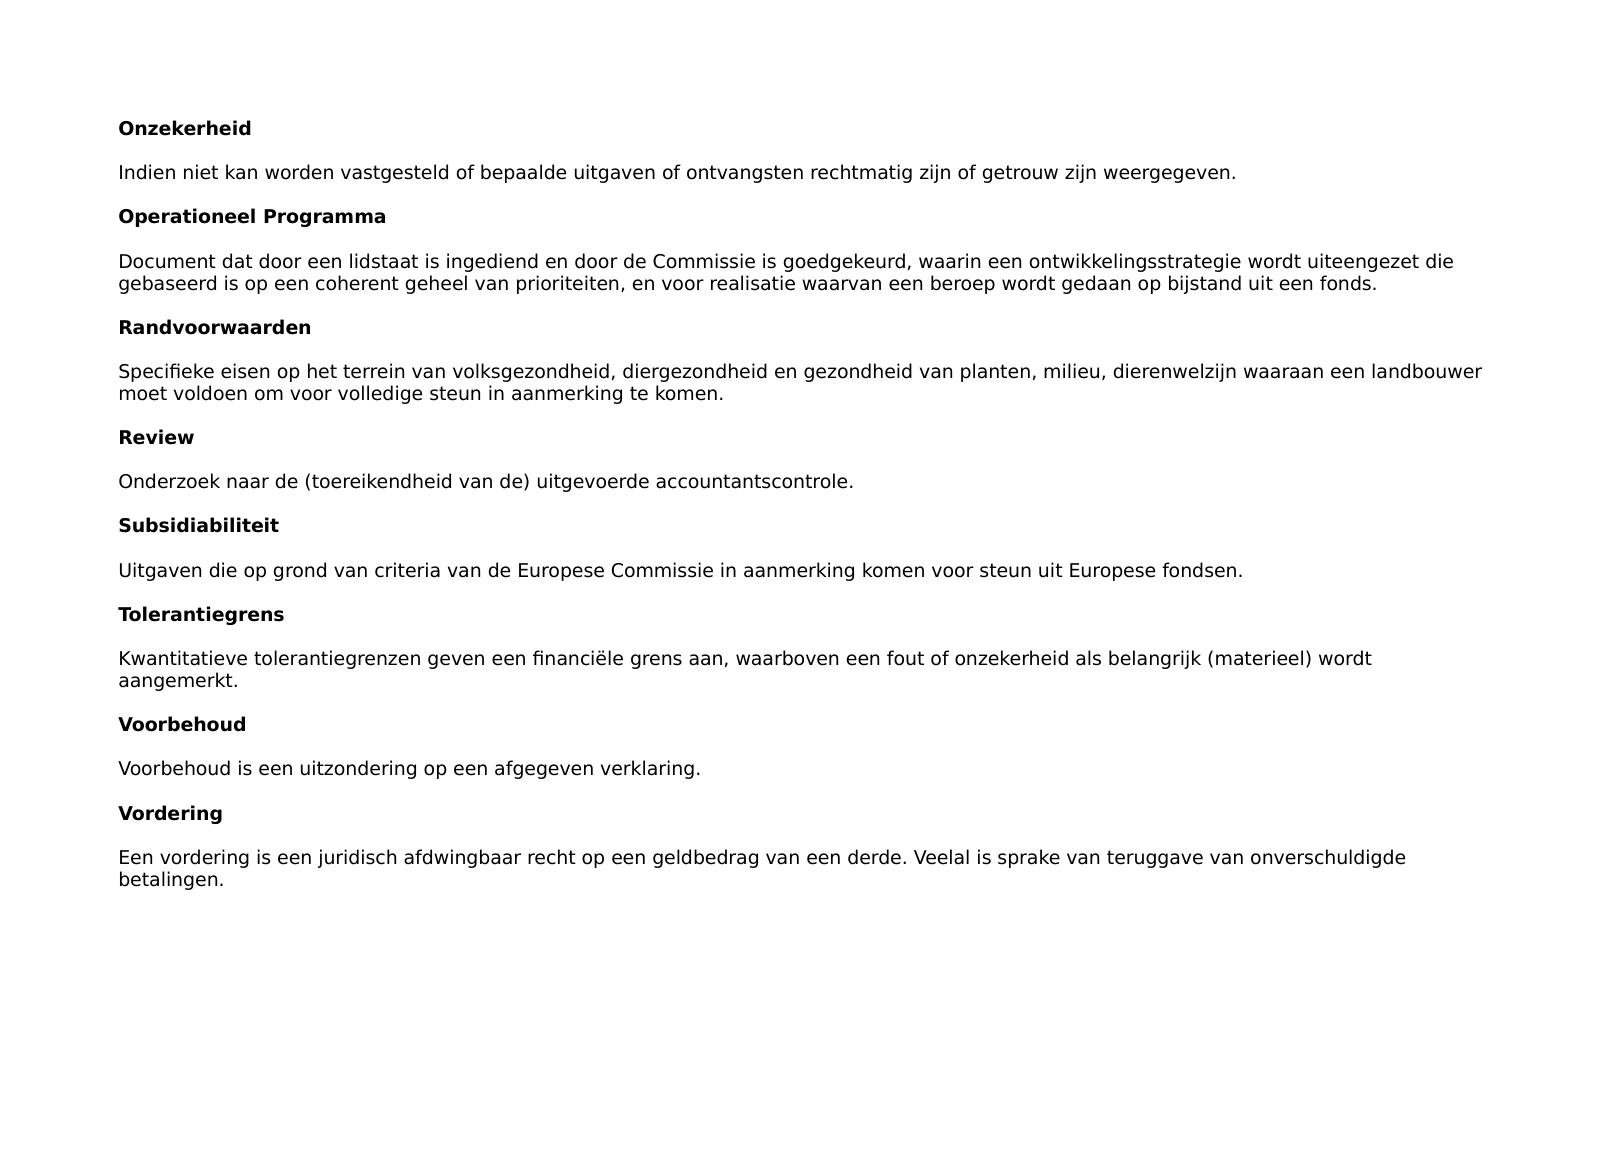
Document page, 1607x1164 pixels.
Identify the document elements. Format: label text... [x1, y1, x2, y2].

text Indien niet kan worden vastgesteld of bepaalde uitgaven of ontvangsten rechtmatig zijn of getrouw zijn weergegeven. [118, 162, 1488, 184]
text Onderzoek naar de (toereikendheid van de) uitgevoerde accountantscontrole. [118, 471, 1488, 493]
text Voorbehoud is een uitzondering op een afgegeven verklaring. [118, 758, 1488, 780]
text Specifieke eisen op het terrein van volksgezondheid, diergezondheid en gezondheid van planten, milieu, dierenwelzijn waaraan een landbouwer moet voldoen om voor volledige steun in aanmerking te komen. [118, 361, 1488, 405]
subtitle Randvoorwaarden [118, 317, 1488, 339]
text Uitgaven die op grond van criteria van de Europese Commissie in aanmerking komen voor steun uit Europese fondsen. [118, 559, 1488, 582]
text Een vordering is een juridisch afdwingbaar recht op een geldbedrag van een derde. Veelal is sprake van teruggave van onverschuldigde betalingen. [118, 847, 1488, 891]
subtitle Review [118, 427, 1488, 449]
subtitle Subsidiabiliteit [118, 515, 1488, 537]
subtitle Onzekerheid [118, 118, 1488, 140]
text Kwantitatieve tolerantiegrenzen geven een financiële grens aan, waarboven een fout of onzekerheid als belangrijk (materieel) wordt aangemerkt. [118, 648, 1488, 692]
subtitle Tolerantiegrens [118, 604, 1488, 626]
subtitle Operationeel Programma [118, 206, 1488, 228]
subtitle Voorbehoud [118, 714, 1488, 736]
subtitle Vordering [118, 802, 1488, 824]
text Document dat door een lidstaat is ingediend en door de Commissie is goedgekeurd, waarin een ontwikkelingsstrategie wordt uiteengezet die gebaseerd is op een coherent geheel van prioriteiten, en voor realisatie waarvan een beroep wordt gedaan op bijstand uit een fonds. [118, 251, 1488, 294]
